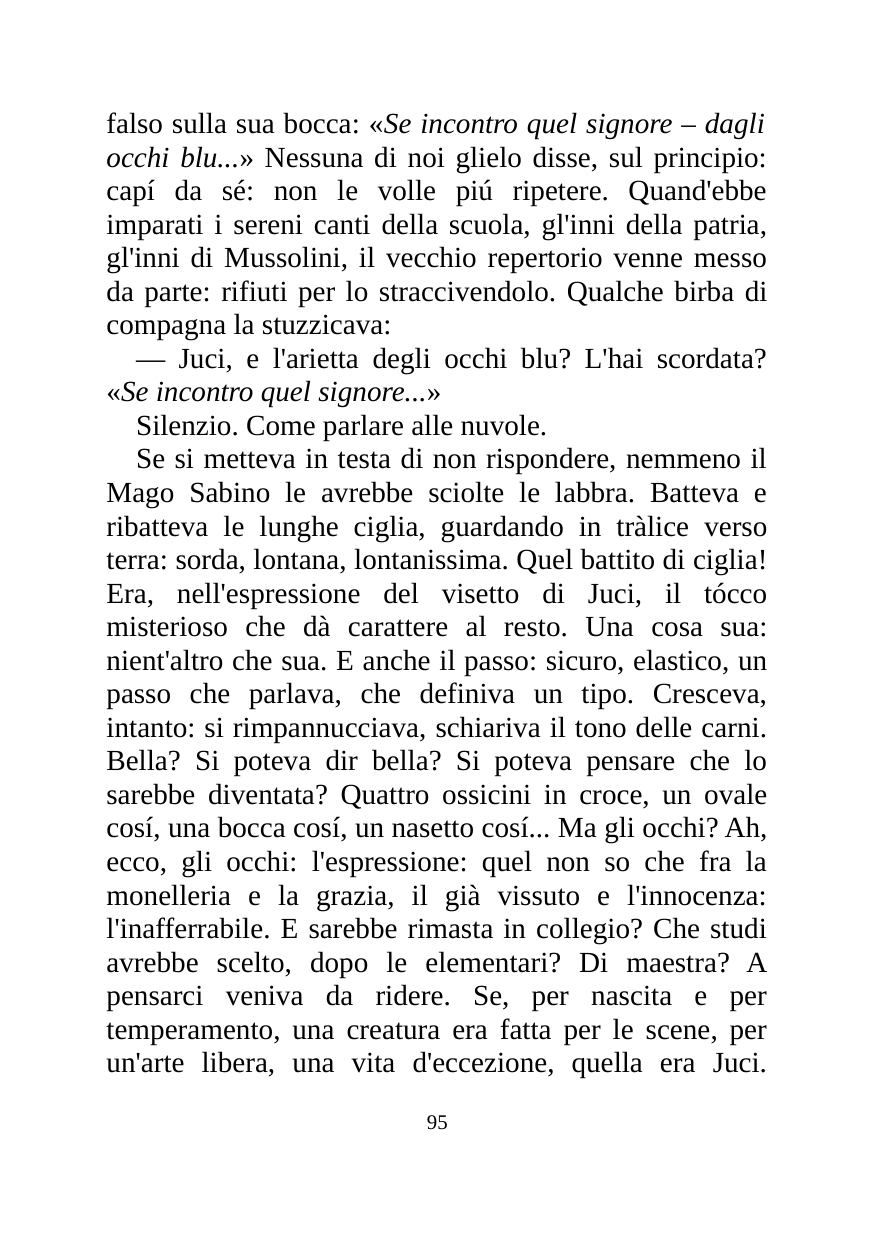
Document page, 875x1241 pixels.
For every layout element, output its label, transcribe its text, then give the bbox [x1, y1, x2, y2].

text — Juci, e l'arietta degli occhi blu? L'hai scordata? «Se incontro quel signore...» [106, 341, 768, 408]
text falso sulla sua bocca: «Se incontro quel signore – dagli occhi blu...» Nessuna di noi glielo disse, sul principio: capí da sé: non le volle piú ripetere. Quand'ebbe imparati i sereni canti della scuola, gl'inni della patria, gl'inni di Mussolini, il vecchio repertorio venne messo da parte: rifiuti per lo straccivendolo. Qualche birba di compagna la stuzzicava: [106, 106, 768, 341]
text Silenzio. Come parlare alle nuvole. [106, 408, 768, 442]
text Se si metteva in testa di non rispondere, nemmeno il Mago Sabino le avrebbe sciolte le labbra. Batteva e ribatteva le lunghe ciglia, guardando in tràlice verso terra: sorda, lontana, lontanissima. Quel battito di ciglia! Era, nell'espressione del visetto di Juci, il tócco misterioso che dà carattere al resto. Una cosa sua: nient'altro che sua. E anche il passo: sicuro, elastico, un passo che parlava, che definiva un tipo. Cresceva, intanto: si rimpannucciava, schiariva il tono delle carni. Bella? Si poteva dir bella? Si poteva pensare che lo sarebbe diventata? Quattro ossicini in croce, un ovale cosí, una bocca cosí, un nasetto cosí... Ma gli occhi? Ah, ecco, gli occhi: l'espressione: quel non so che fra la monelleria e la grazia, il già vissuto e l'innocenza: l'inafferrabile. E sarebbe rimasta in collegio? Che studi avrebbe scelto, dopo le elementari? Di maestra? A pensarci veniva da ridere. Se, per nascita e per temperamento, una creatura era fatta per le scene, per un'arte libera, una vita d'eccezione, quella era Juci. [106, 442, 768, 1079]
